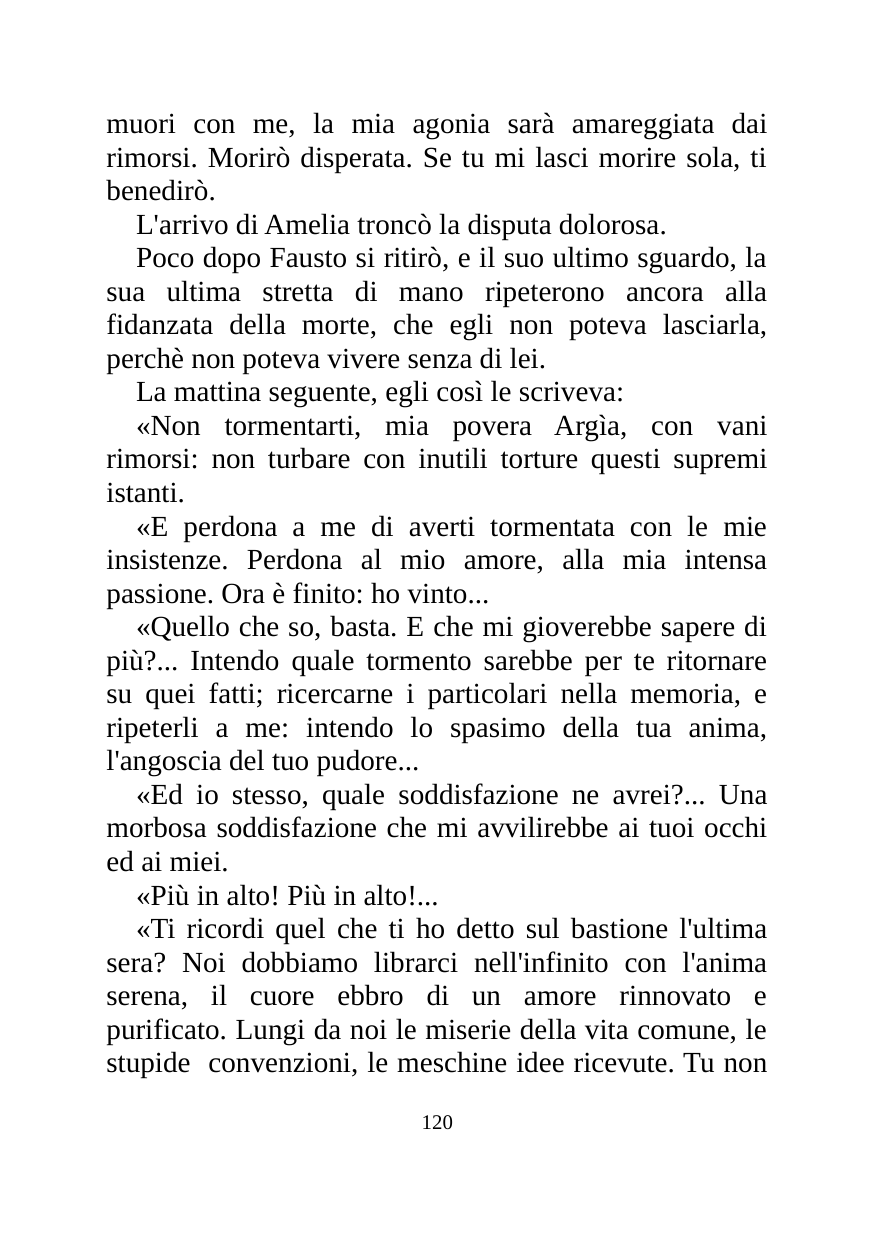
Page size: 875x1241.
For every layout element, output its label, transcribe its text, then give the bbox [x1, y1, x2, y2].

text «Ti ricordi quel che ti ho detto sul bastione l'ultima sera? Noi dobbiamo librarci nell'infinito con l'anima serena, il cuore ebbro di un amore rinnovato e purificato. Lungi da noi le miserie della vita comune, le stupide convenzioni, le meschine idee ricevute. Tu non [106, 911, 768, 1079]
text «Non tormentarti, mia povera Argìa, con vani rimorsi: non turbare con inutili torture questi supremi istanti. [106, 408, 768, 509]
text La mattina seguente, egli così le scriveva: [106, 374, 768, 408]
text L'arrivo di Amelia troncò la disputa dolorosa. [106, 207, 768, 240]
text muori con me, la mia agonia sarà amareggiata dai rimorsi. Morirò disperata. Se tu mi lasci morire sola, ti benedirò. [106, 106, 768, 207]
text «Quello che so, basta. E che mi gioverebbe sapere di più?... Intendo quale tormento sarebbe per te ritornare su quei fatti; ricercarne i particolari nella memoria, e ripeterli a me: intendo lo spasimo della tua anima, l'angoscia del tuo pudore... [106, 609, 768, 777]
text Poco dopo Fausto si ritirò, e il suo ultimo sguardo, la sua ultima stretta di mano ripeterono ancora alla fidanzata della morte, che egli non poteva lasciarla, perchè non poteva vivere senza di lei. [106, 240, 768, 374]
text «Ed io stesso, quale soddisfazione ne avrei?... Una morbosa soddisfazione che mi avvilirebbe ai tuoi occhi ed ai miei. [106, 777, 768, 878]
text «Più in alto! Più in alto!... [106, 878, 768, 911]
text «E perdona a me di averti tormentata con le mie insistenze. Perdona al mio amore, alla mia intensa passione. Ora è finito: ho vinto... [106, 509, 768, 609]
